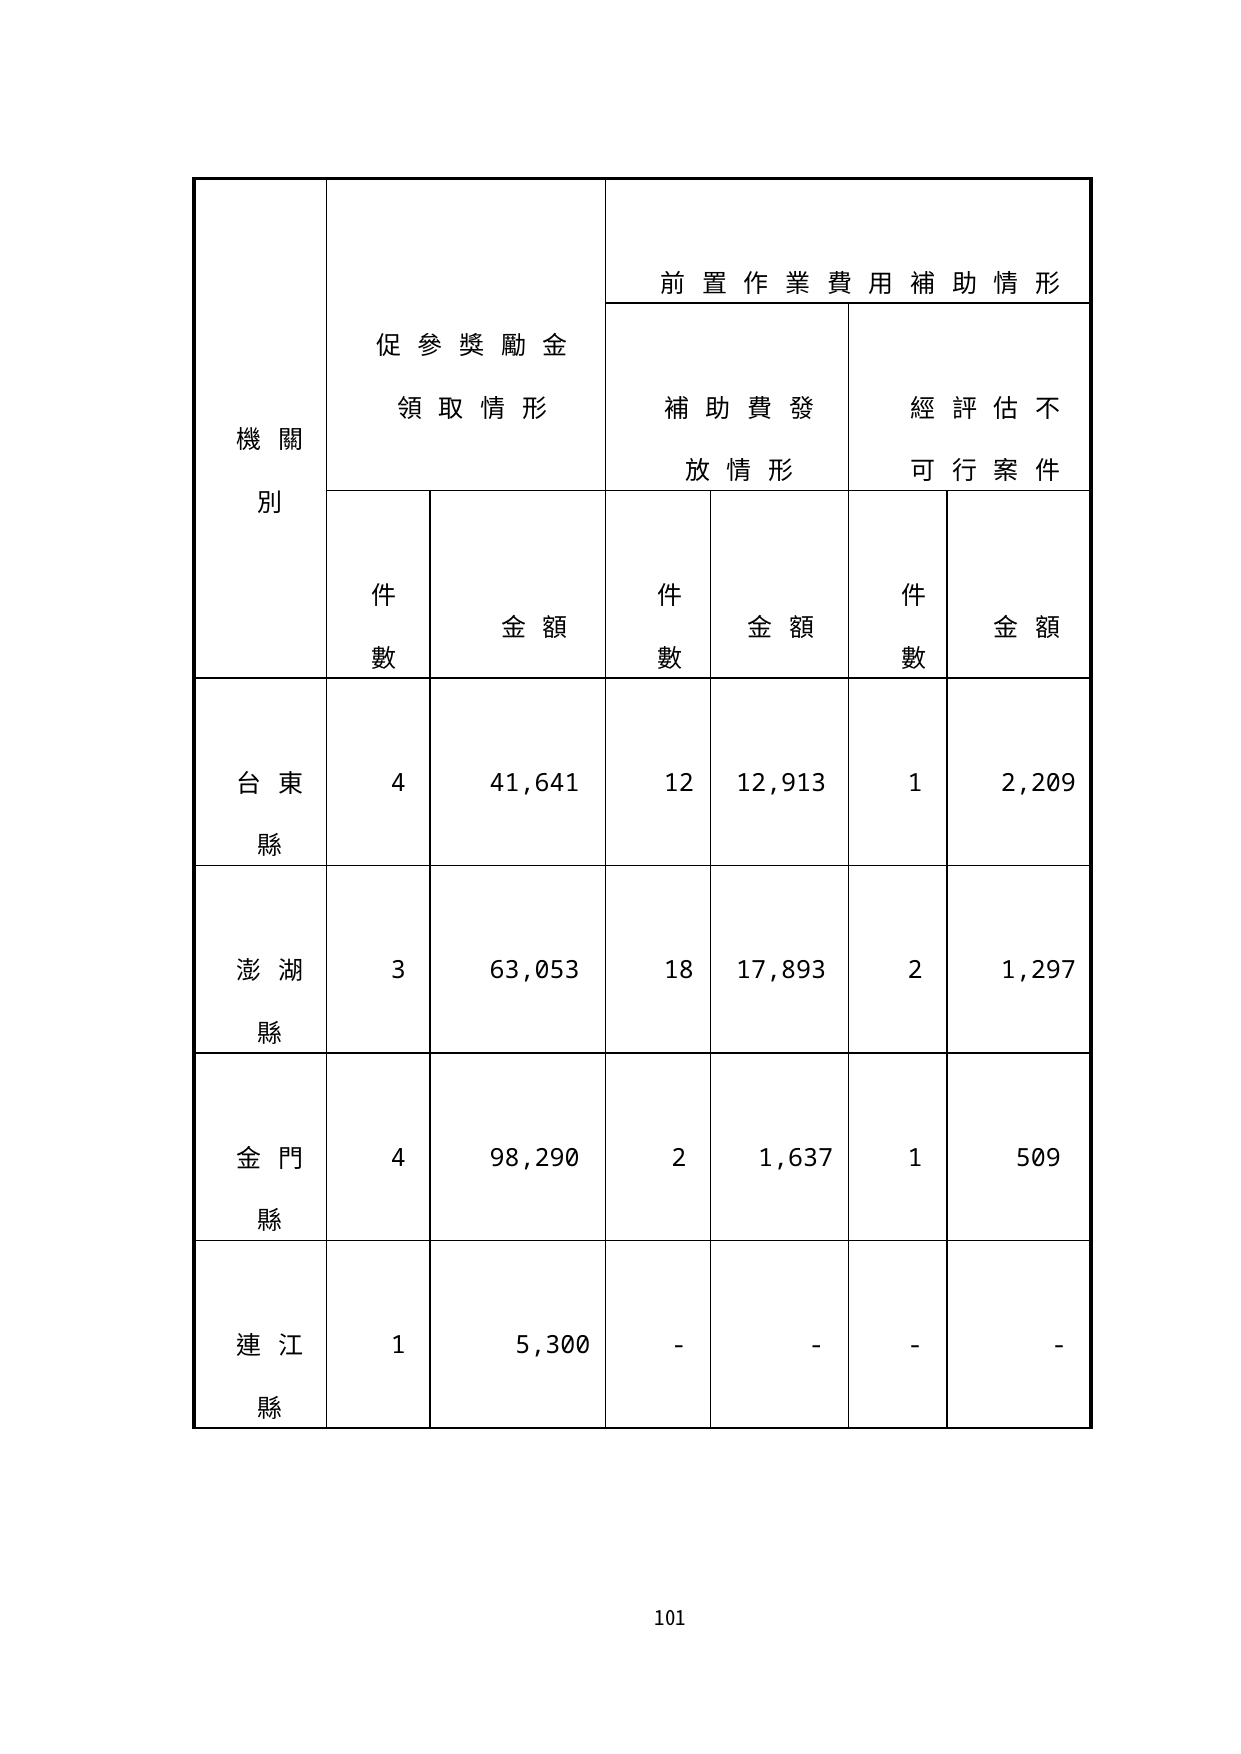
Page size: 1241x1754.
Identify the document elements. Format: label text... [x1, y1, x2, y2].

table_cell 澎湖縣 [196, 866, 326, 1052]
table_cell 補助費發放情形 [606, 304, 848, 490]
table_cell 2,209 [948, 679, 1089, 865]
table_cell 件數 [327, 491, 429, 677]
table_cell 18 [606, 866, 710, 1052]
table_cell 件數 [606, 491, 710, 677]
table_cell 4 [327, 1054, 429, 1240]
table_cell - [711, 1241, 848, 1427]
table_cell - [849, 1241, 946, 1427]
table_cell 5,300 [431, 1241, 605, 1427]
table_cell 台東縣 [196, 679, 326, 865]
table_cell - [606, 1241, 710, 1427]
table_cell 金額 [948, 491, 1089, 677]
table_cell 金門縣 [196, 1054, 326, 1240]
table_cell - [948, 1241, 1089, 1427]
table_header 促參獎勵金領取情形 [327, 180, 605, 490]
table_cell 63,053 [431, 866, 605, 1052]
table_cell 509 [948, 1054, 1089, 1240]
table_cell 1 [327, 1241, 429, 1427]
table_cell 經評估不可行案件 [849, 304, 1089, 490]
table_cell 12,913 [711, 679, 848, 865]
table_cell 金額 [711, 491, 848, 677]
table_cell 件數 [849, 491, 946, 677]
table_cell 1 [849, 1054, 946, 1240]
table_cell 3 [327, 866, 429, 1052]
table_cell 98,290 [431, 1054, 605, 1240]
table_cell 1 [849, 679, 946, 865]
table_header 前置作業費用補助情形 [606, 180, 1089, 302]
table_cell 12 [606, 679, 710, 865]
table_header 機關別 [196, 180, 326, 677]
table_cell 17,893 [711, 866, 848, 1052]
table_cell 2 [849, 866, 946, 1052]
table_cell 金額 [431, 491, 605, 677]
table_cell 連江縣 [196, 1241, 326, 1427]
table_cell 41,641 [431, 679, 605, 865]
table_cell 4 [327, 679, 429, 865]
table_cell 2 [606, 1054, 710, 1240]
table_cell 1,637 [711, 1054, 848, 1240]
table_cell 1,297 [948, 866, 1089, 1052]
